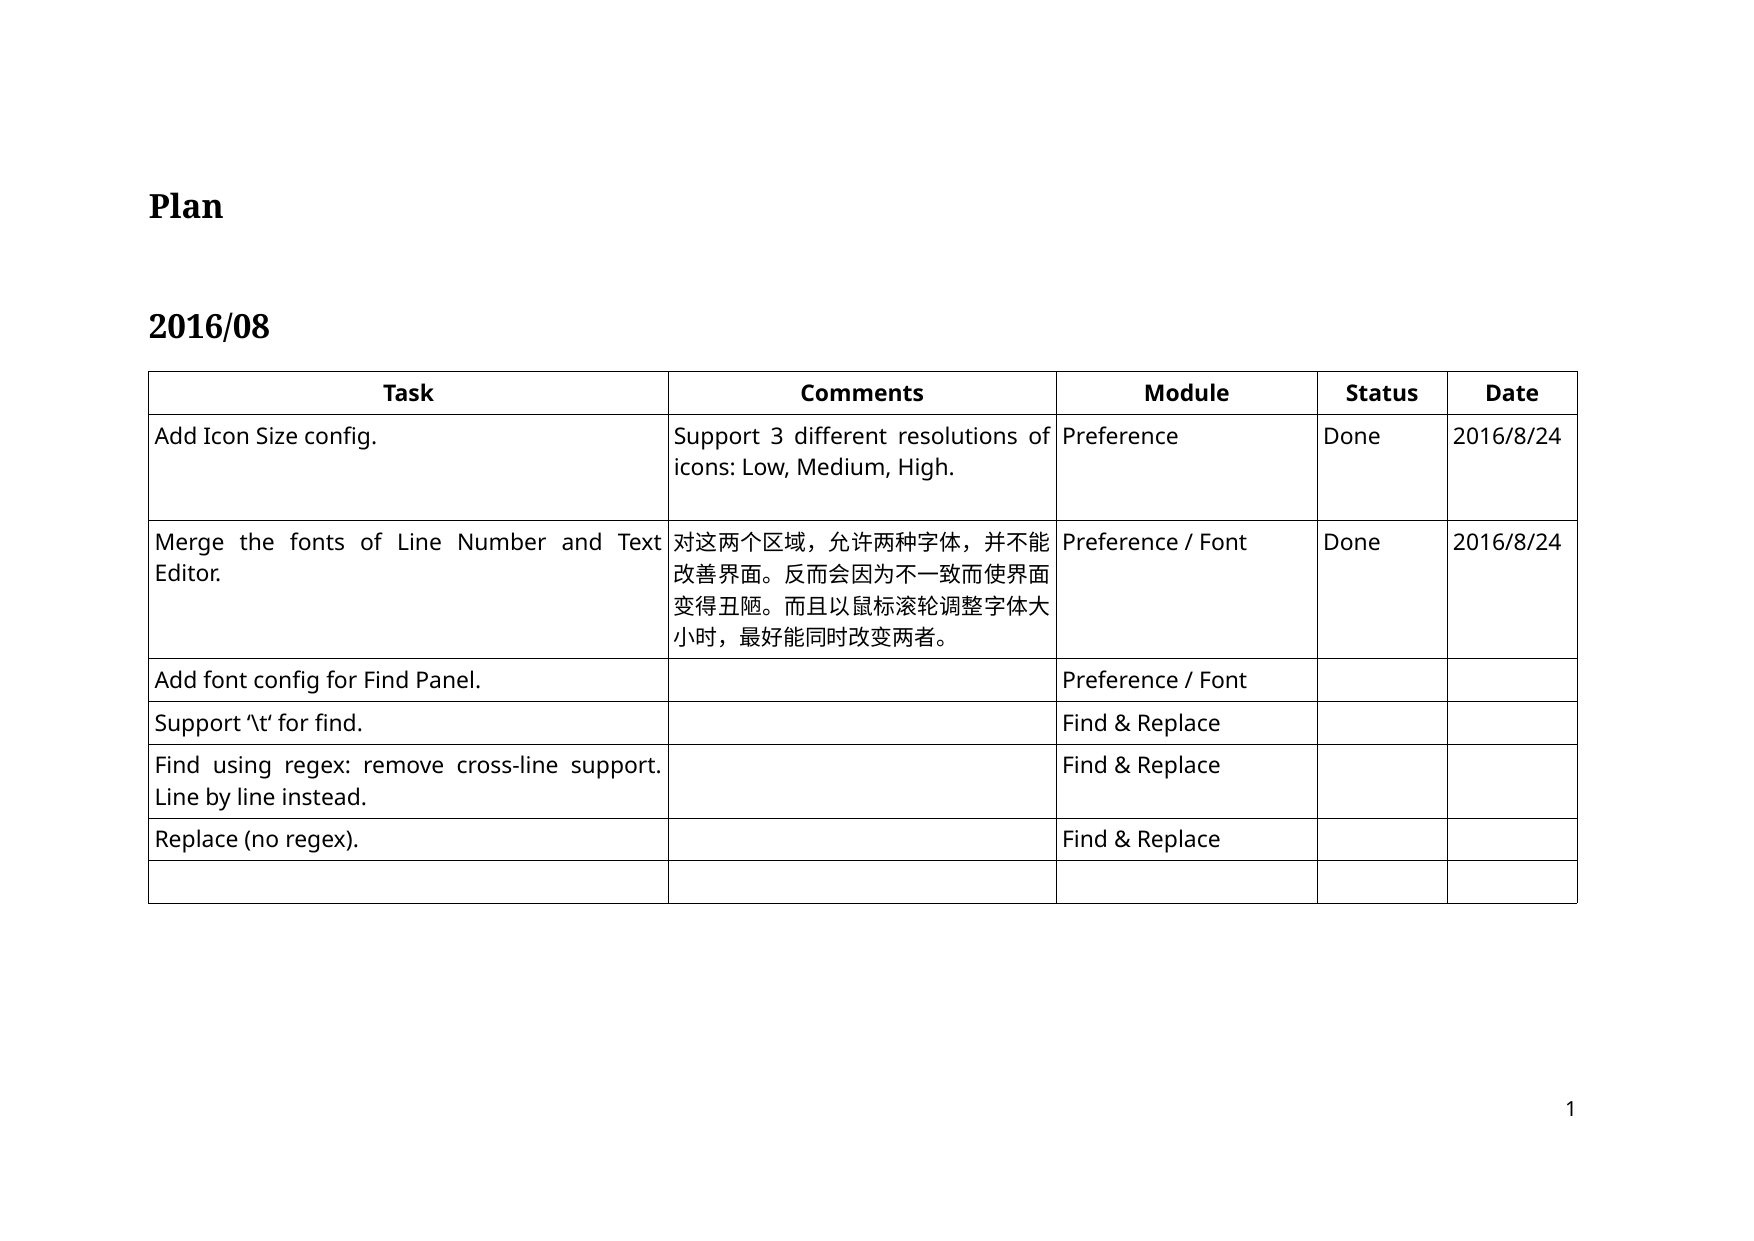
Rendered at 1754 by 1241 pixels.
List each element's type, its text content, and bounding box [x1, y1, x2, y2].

table_cell 对这两个区域，允许两种字体，并不能改善界面。反而会因为不一致而使界面变得丑陋。而且以鼠标滚轮调整字体大小时，最好能同时改变两者。 [669, 521, 1056, 658]
table_header Module [1057, 372, 1317, 414]
table_cell 2016/8/24 [1448, 521, 1577, 658]
table_header Status [1318, 372, 1447, 414]
table_cell Add Icon Size config. [149, 415, 668, 519]
table_cell [1448, 702, 1577, 743]
table_cell Preference / Font [1057, 659, 1317, 701]
table_cell Support ‘\t‘ for find. [149, 702, 668, 743]
table_cell Find & Replace [1057, 702, 1317, 743]
table_cell [1448, 819, 1577, 860]
table_cell 2016/8/24 [1448, 415, 1577, 519]
table_cell [1318, 659, 1447, 701]
table_cell Find & Replace [1057, 819, 1317, 860]
table_cell Done [1318, 415, 1447, 519]
table_cell Merge the fonts of Line Number and Text Editor. [149, 521, 668, 658]
table_cell Find using regex: remove cross-line support. Line by line instead. [149, 745, 668, 817]
table_cell [669, 861, 1056, 903]
table_cell Support 3 different resolutions of icons: Low, Medium, High. [669, 415, 1056, 519]
table_cell [1057, 861, 1317, 903]
table_cell Find & Replace [1057, 745, 1317, 817]
table_cell Preference [1057, 415, 1317, 519]
title Plan [148, 182, 1577, 228]
table_cell [1448, 745, 1577, 817]
title 2016/08 [148, 302, 1577, 348]
table_cell Add font config for Find Panel. [149, 659, 668, 701]
table_cell [1318, 819, 1447, 860]
table_cell Done [1318, 521, 1447, 658]
table_cell [669, 659, 1056, 701]
table_header Task [149, 372, 668, 414]
table_cell Replace (no regex). [149, 819, 668, 860]
table_cell [669, 745, 1056, 817]
table_cell [1448, 659, 1577, 701]
table_cell [1318, 702, 1447, 743]
table_cell [1318, 745, 1447, 817]
table_header Date [1448, 372, 1577, 414]
table_cell Preference / Font [1057, 521, 1317, 658]
table_header Comments [669, 372, 1056, 414]
table_cell [1448, 861, 1577, 903]
table_cell [149, 861, 668, 903]
table_cell [1318, 861, 1447, 903]
table_cell [669, 702, 1056, 743]
table_cell [669, 819, 1056, 860]
